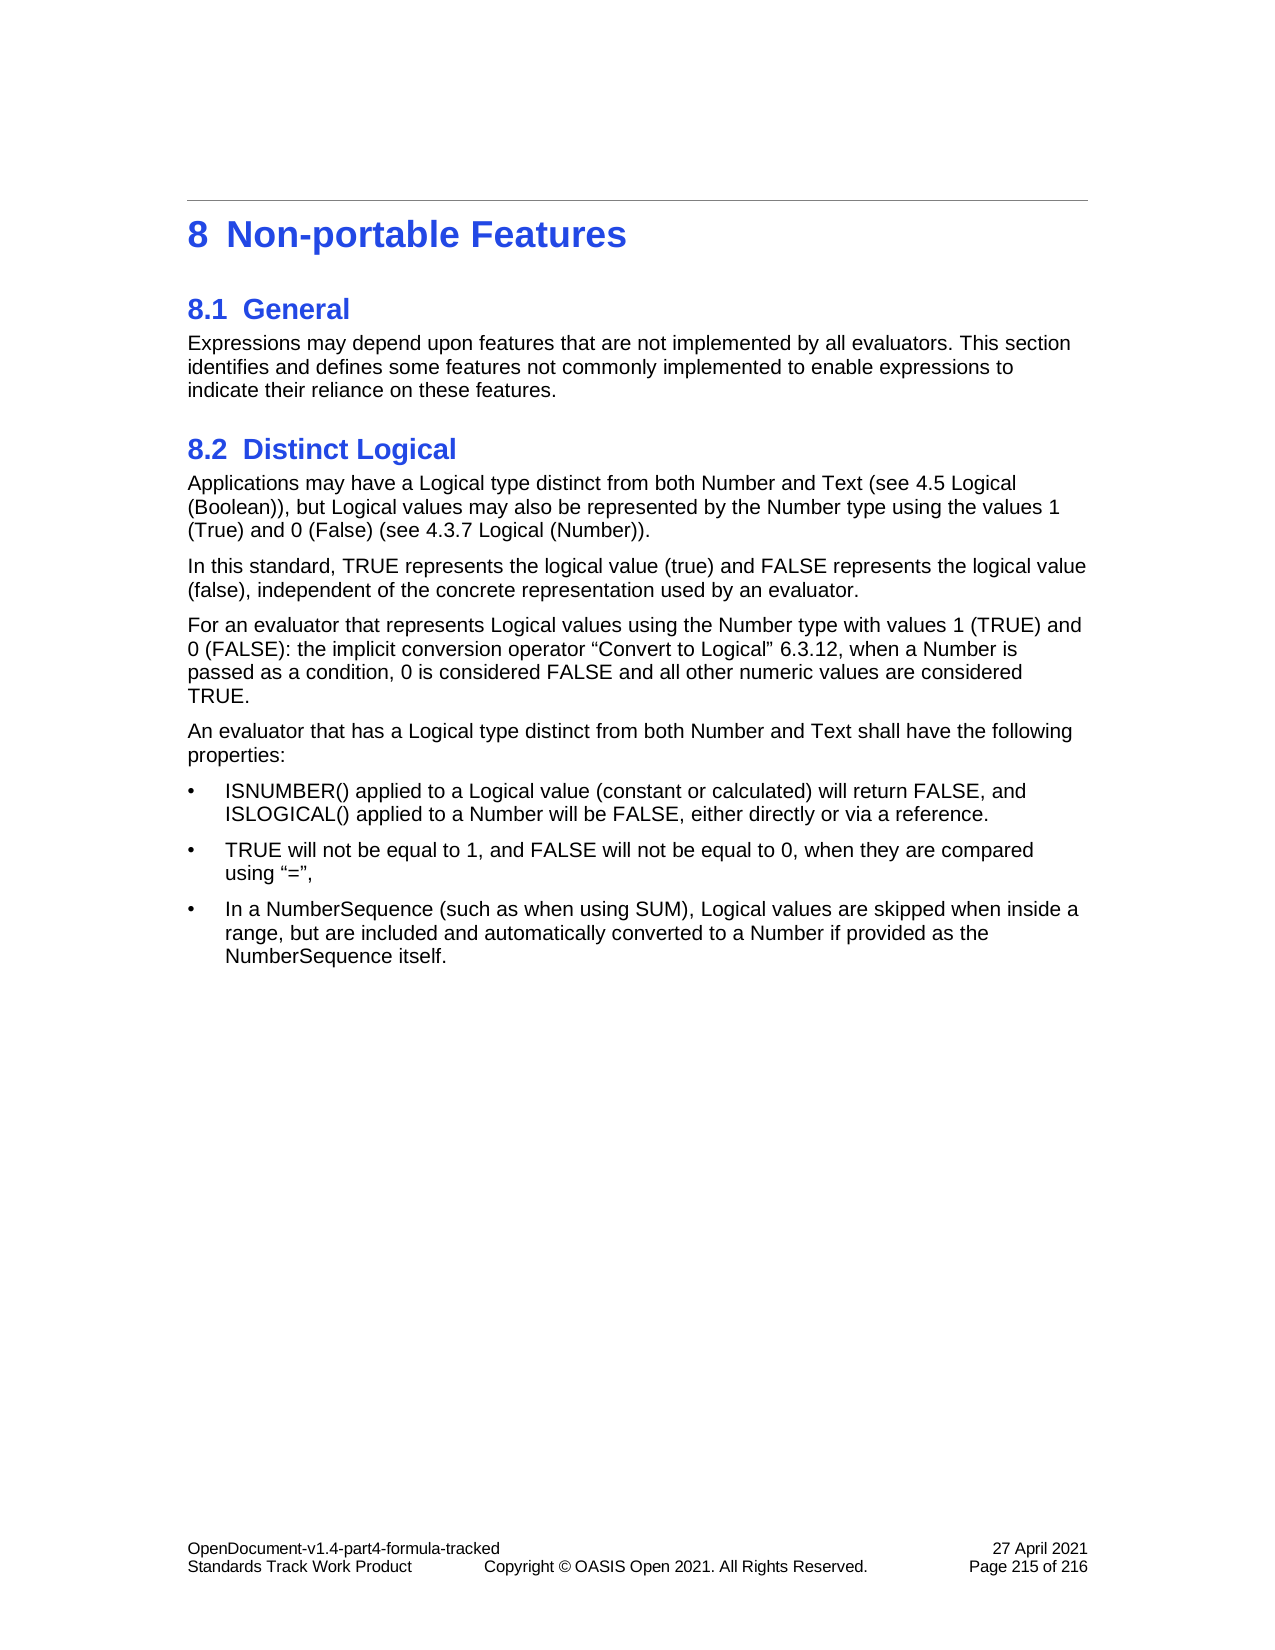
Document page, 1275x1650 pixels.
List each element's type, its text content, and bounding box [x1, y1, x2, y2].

list TRUE will not be equal to 1, and FALSE will not be equal to 0, when they are compared using “=”, [187, 838, 1088, 885]
text Expressions may depend upon features that are not implemented by all evaluators. This section identifies and defines some features not commonly implemented to enable expressions to indicate their reliance on these features. [187, 332, 1088, 402]
subtitle Distinct Logical [187, 433, 1088, 466]
text An evaluator that has a Logical type distinct from both Number and Text shall have the following properties: [187, 720, 1088, 767]
list ISNUMBER() applied to a Logical value (constant or calculated) will return FALSE, and ISLOGICAL() applied to a Number will be FALSE, either directly or via a reference. [187, 779, 1088, 826]
text In this standard, TRUE represents the logical value (true) and FALSE represents the logical value (false), independent of the concrete representation used by an evaluator. [187, 554, 1088, 602]
subtitle Non-portable Features [187, 201, 1088, 256]
list In a NumberSequence (such as when using SUM), Logical values are skipped when inside a range, but are included and automatically converted to a Number if provided as the NumberSequence itself. [187, 897, 1088, 968]
subtitle General [187, 293, 1088, 326]
text Applications may have a Logical type distinct from both Number and Text (see 4.5 Logical (Boolean)), but Logical values may also be represented by the Number type using the values 1 (True) and 0 (False) (see 4.3.7 Logical (Number)). [187, 472, 1088, 542]
text For an evaluator that represents Logical values using the Number type with values 1 (TRUE) and 0 (FALSE): the implicit conversion operator “Convert to Logical” 6.3.12, when a Number is passed as a condition, 0 is considered FALSE and all other numeric values are considered TRUE. [187, 614, 1088, 708]
